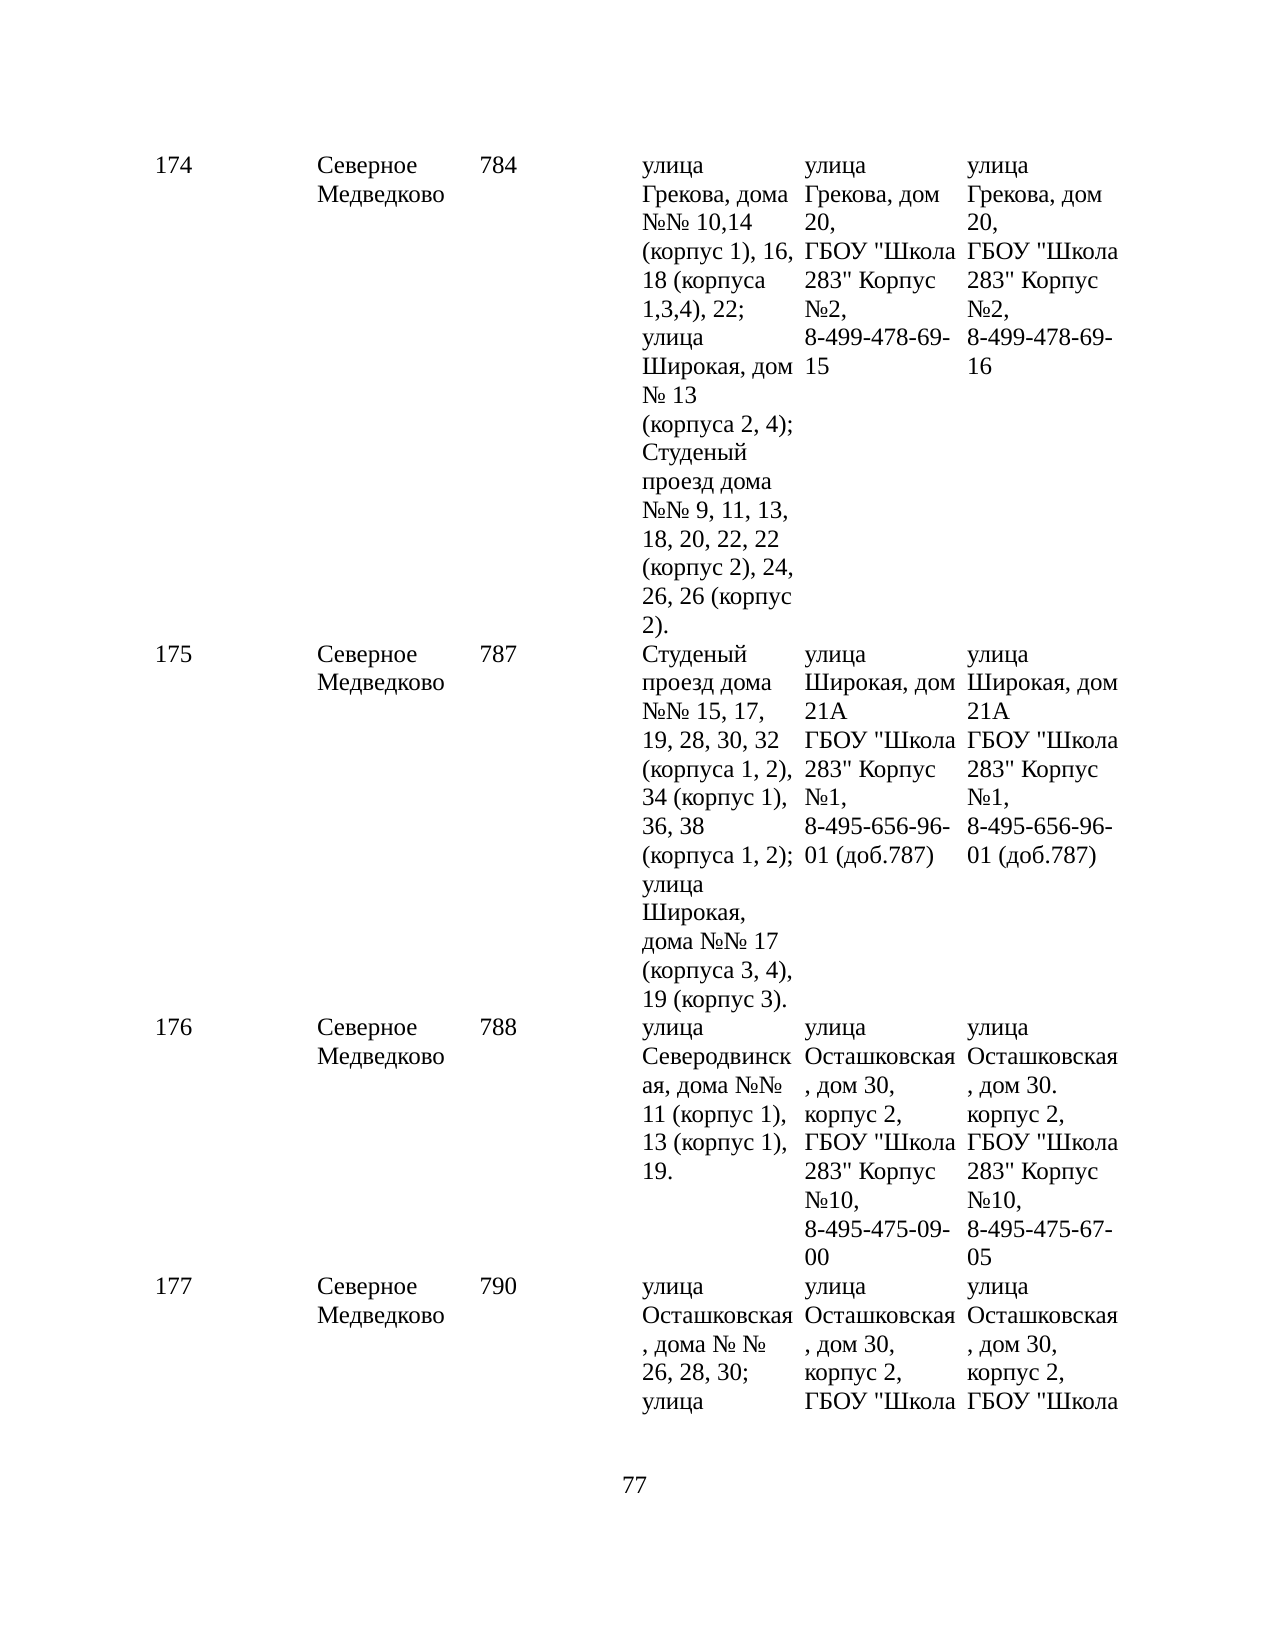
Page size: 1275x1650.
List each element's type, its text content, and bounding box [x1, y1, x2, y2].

table_cell 175 [150, 639, 312, 1012]
table_cell улица Северодвинская, дома №№ 11 (корпус 1), 13 (корпус 1), 19. [638, 1013, 800, 1271]
table_cell 788 [475, 1013, 637, 1271]
table_cell улица Осташковская, дом 30, корпус 2, ГБОУ "Школа 283" Корпус №10, 8-495-475-09-00 [800, 1013, 962, 1271]
table_cell Северное Медведково [313, 639, 475, 1012]
table_cell улица Грекова, дома №№ 10,14 (корпус 1), 16, 18 (корпуса 1,3,4), 22; улица Широкая, дом № 13 (корпуса 2, 4); Студеный проезд дома №№ 9, 11, 13, 18, 20, 22, 22 (корпус 2), 24, 26, 26 (корпус 2). [638, 150, 800, 639]
table_cell улица Осташковская, дом 30, корпус 2, ГБОУ "Школа [963, 1271, 1125, 1415]
table_cell 790 [475, 1271, 637, 1415]
table_cell 784 [475, 150, 637, 639]
table_cell улица Широкая, дом 21А ГБОУ "Школа 283" Корпус №1, 8-495-656-96-01 (доб.787) [800, 639, 962, 1012]
table_cell улица Грекова, дом 20, ГБОУ "Школа 283" Корпус №2, 8-499-478-69-16 [963, 150, 1125, 639]
table_cell 787 [475, 639, 637, 1012]
table_cell Северное Медведково [313, 1013, 475, 1271]
table_cell 176 [150, 1013, 312, 1271]
table_cell Северное Медведково [313, 1271, 475, 1415]
table_cell 174 [150, 150, 312, 639]
table_cell улица Грекова, дом 20, ГБОУ "Школа 283" Корпус №2, 8-499-478-69-15 [800, 150, 962, 639]
table_cell улица Широкая, дом 21А ГБОУ "Школа 283" Корпус №1, 8-495-656-96-01 (доб.787) [963, 639, 1125, 1012]
table_cell Студеный проезд дома №№ 15, 17, 19, 28, 30, 32 (корпуса 1, 2), 34 (корпус 1), 36, 38 (корпуса 1, 2); улица Широкая, дома №№ 17 (корпуса 3, 4), 19 (корпус 3). [638, 639, 800, 1012]
table_cell улица Осташковская, дома № № 26, 28, 30; улица [638, 1271, 800, 1415]
table_cell улица Осташковская, дом 30. корпус 2, ГБОУ "Школа 283" Корпус №10, 8-495-475-67-05 [963, 1013, 1125, 1271]
table_cell Северное Медведково [313, 150, 475, 639]
table_cell 177 [150, 1271, 312, 1415]
table_cell улица Осташковская, дом 30, корпус 2, ГБОУ "Школа [800, 1271, 962, 1415]
